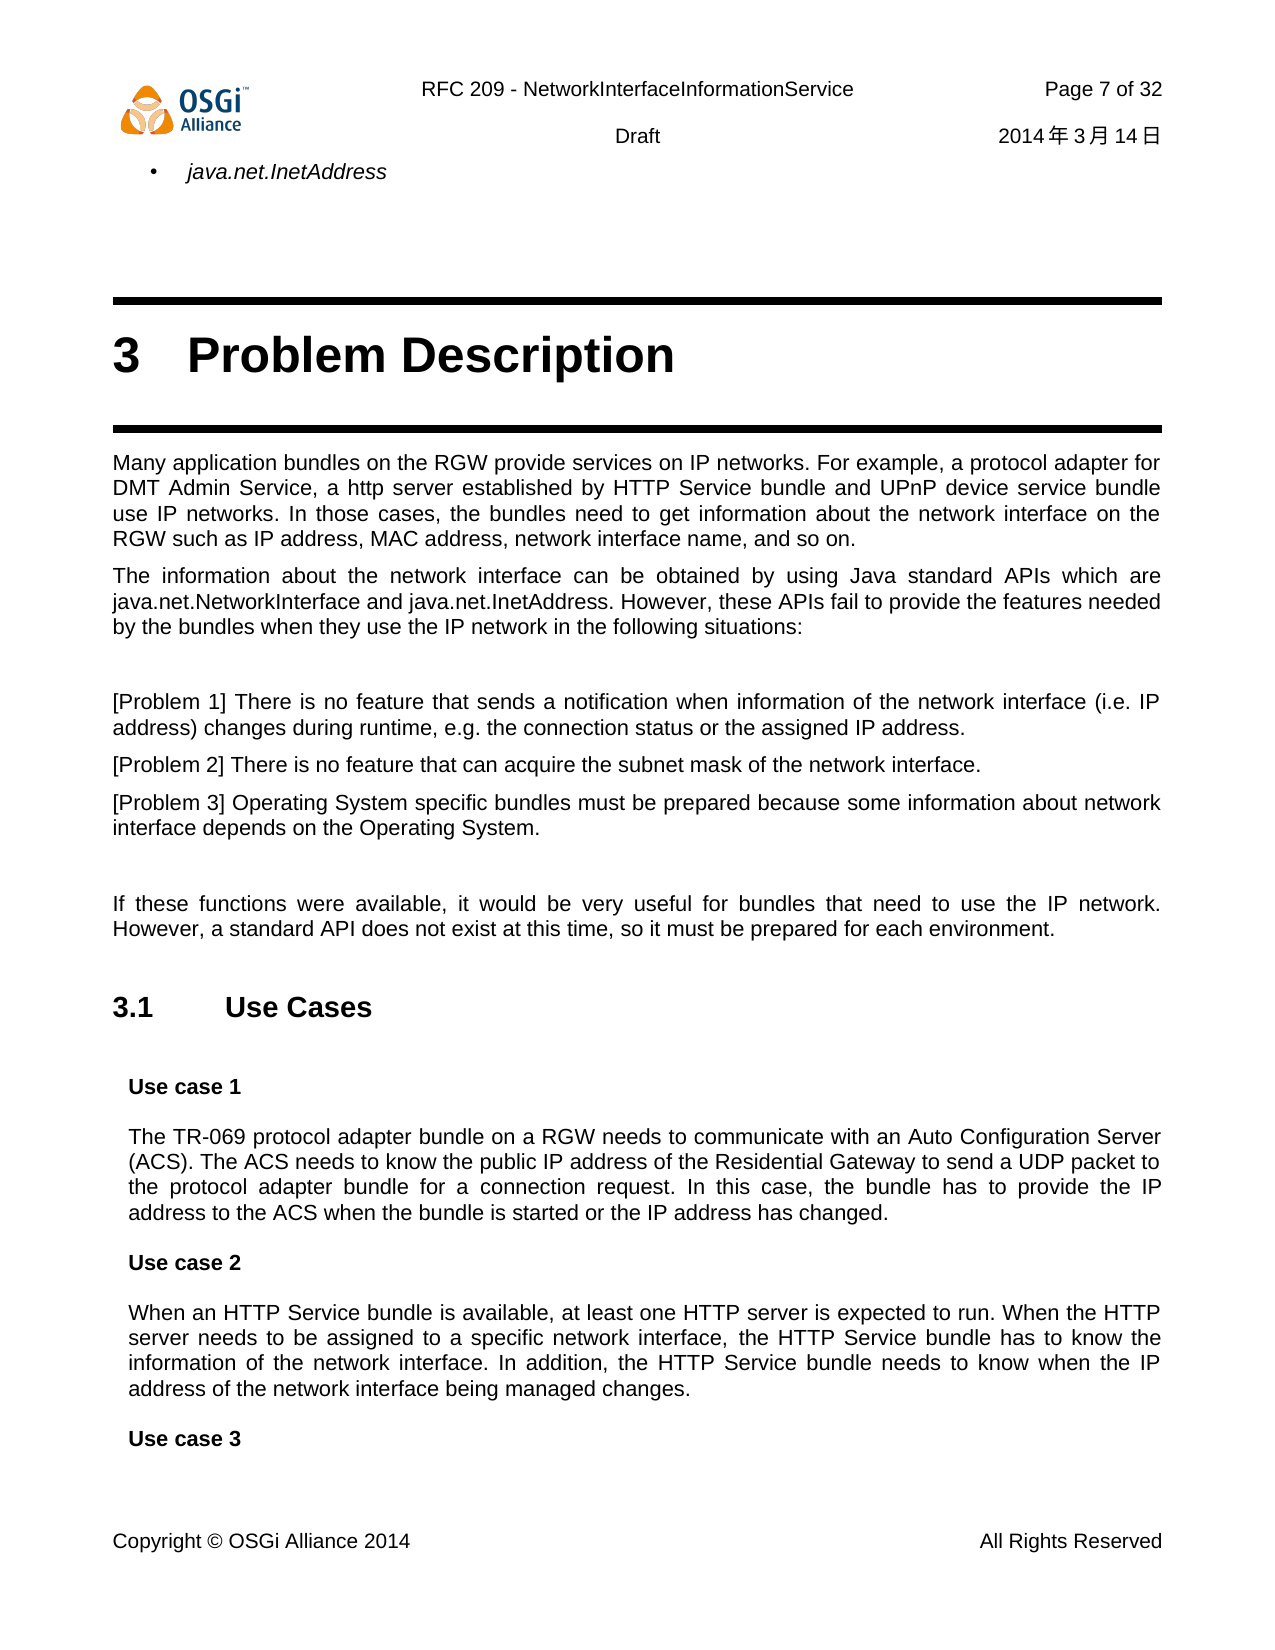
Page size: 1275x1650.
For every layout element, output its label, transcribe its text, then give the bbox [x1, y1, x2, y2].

subtitle Problem Description [112, 298, 1162, 433]
text Many application bundles on the RGW provide services on IP networks. For example, a protocol adapter for DMT Admin Service, a http server established by HTTP Service bundle and UPnP device service bundle use IP networks. In those cases, the bundles need to get information about the network interface on the RGW such as IP address, MAC address, network interface name, and so on. [112, 450, 1162, 551]
text The information about the network interface can be obtained by using Java standard APIs which are java.net.NetworkInterface and java.net.InetAddress. However, these APIs fail to provide the features needed by the bundles when they use the IP network in the following situations: [112, 563, 1162, 639]
list java.net.InetAddress [150, 159, 1162, 184]
picture [113, 78, 257, 142]
text If these functions were available, it would be very useful for bundles that need to use the IP network. However, a standard API does not exist at this time, so it must be prepared for each environment. [112, 890, 1162, 941]
text When an HTTP Service bundle is available, at least one HTTP server is expected to run. When the HTTP server needs to be assigned to a specific network interface, the HTTP Service bundle has to know the information of the network interface. In addition, the HTTP Service bundle needs to know when the IP address of the network interface being managed changes. [128, 1300, 1162, 1401]
list Use Cases [112, 990, 1162, 1023]
text [Problem 3] Operating System specific bundles must be prepared because some information about network interface depends on the Operating System. [112, 790, 1162, 840]
text [Problem 2] There is no feature that can acquire the subnet mask of the network interface. [112, 752, 1162, 777]
text The TR-069 protocol adapter bundle on a RGW needs to communicate with an Auto Configuration Server (ACS). The ACS needs to know the public IP address of the Residential Gateway to send a UDP packet to the protocol adapter bundle for a connection request. In this case, the bundle has to provide the IP address to the ACS when the bundle is started or the IP address has changed. [128, 1124, 1162, 1224]
text [Problem 1] There is no feature that sends a notification when information of the network interface (i.e. IP address) changes during runtime, e.g. the connection status or the assigned IP address. [112, 689, 1162, 739]
text Use case 2 [128, 1249, 1162, 1275]
text Use case 3 [128, 1426, 1162, 1451]
text Use case 1 [128, 1073, 1162, 1099]
